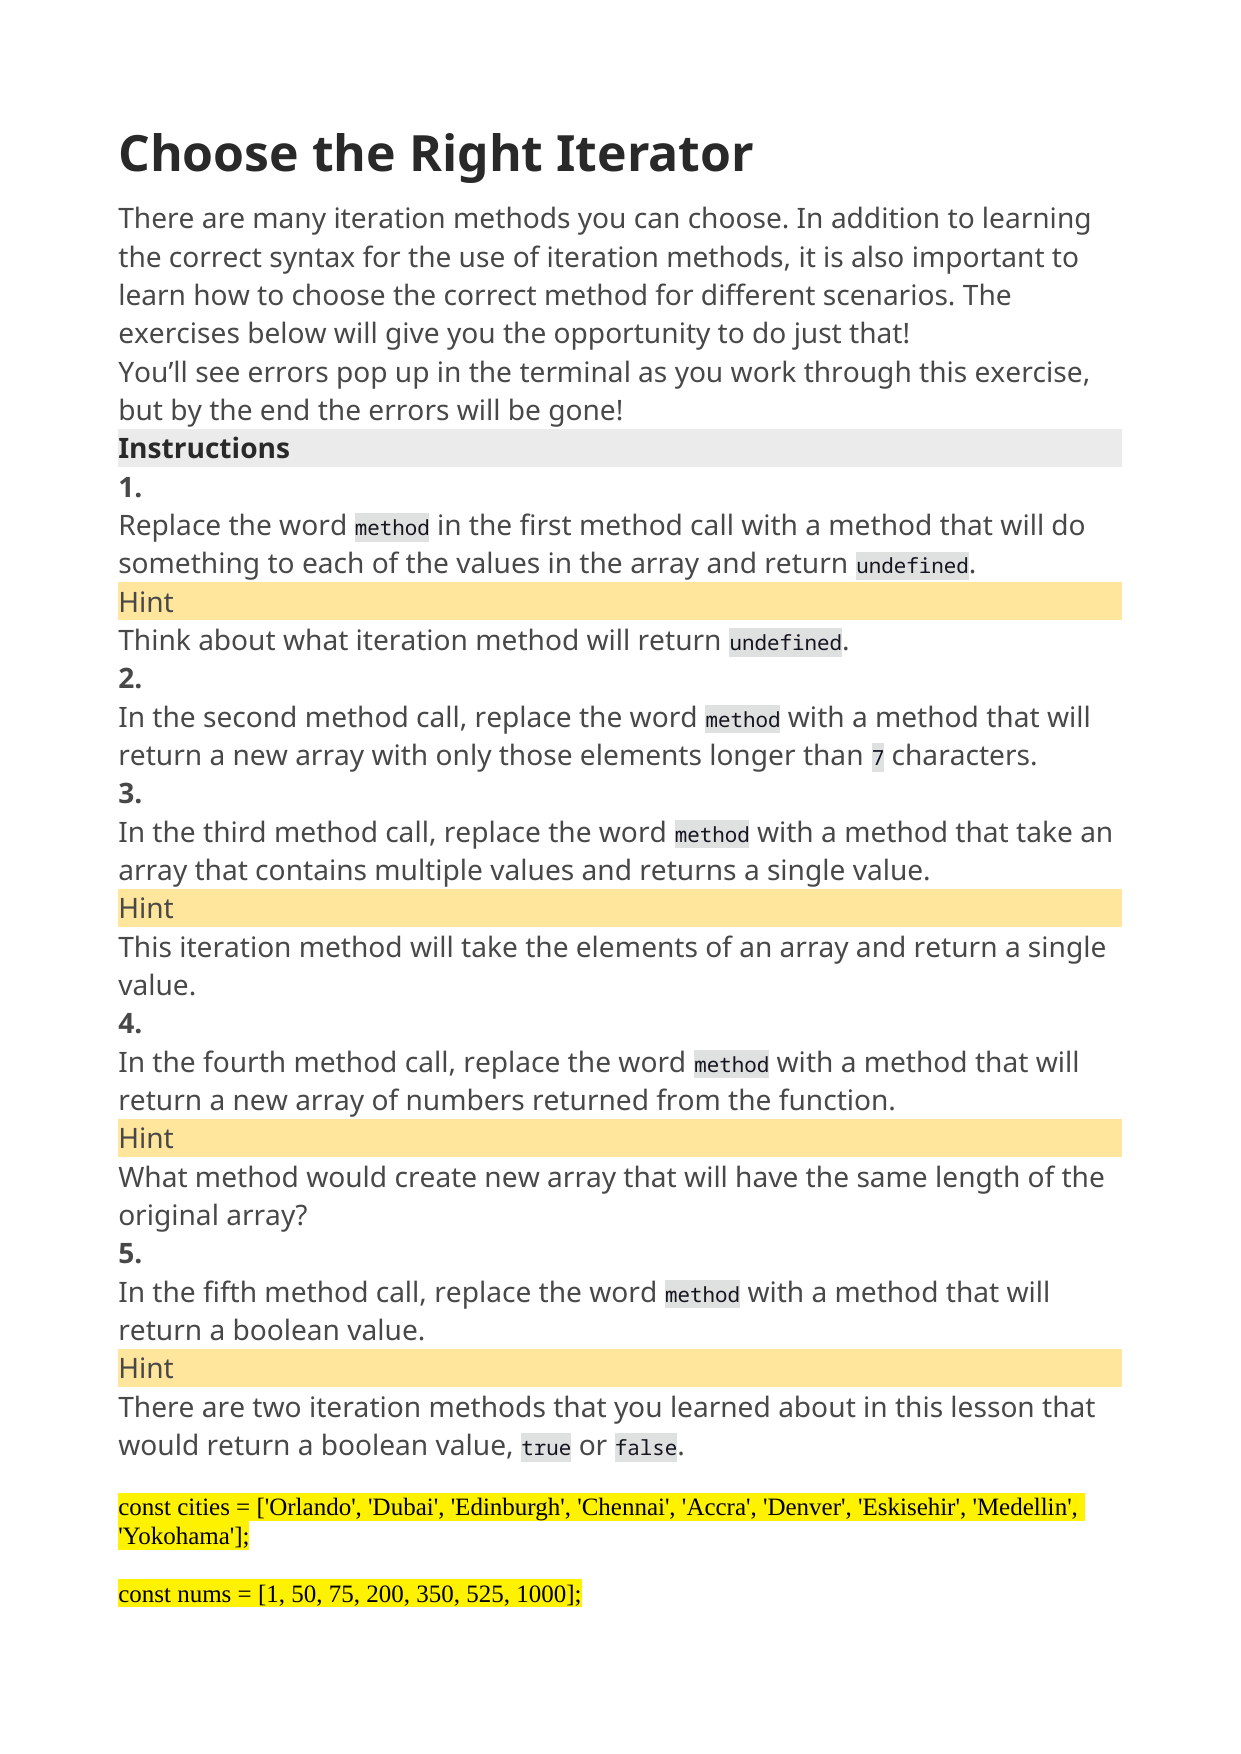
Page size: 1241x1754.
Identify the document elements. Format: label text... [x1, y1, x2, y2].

text 2. [118, 659, 1122, 697]
text Hint [118, 1119, 1122, 1157]
text In the third method call, replace the word method with a method that take an array that contains multiple values and returns a single value. [118, 812, 1122, 889]
text 4. [118, 1004, 1122, 1042]
text Hint [118, 889, 1122, 927]
text const cities = ['Orlando', 'Dubai', 'Edinburgh', 'Chennai', 'Accra', 'Denver', 'Eskisehir', 'Medellin', 'Yokohama']; [118, 1492, 1122, 1550]
text 3. [118, 774, 1122, 812]
text What method would create new array that will have the same length of the original array? [118, 1157, 1122, 1234]
text 5. [118, 1234, 1122, 1272]
text 1. [118, 467, 1122, 505]
text Think about what iteration method will return undefined. [118, 620, 1122, 659]
text There are many iteration methods you can choose. In addition to learning the correct syntax for the use of iteration methods, it is also important to learn how to choose the correct method for different scenarios. The exercises below will give you the opportunity to do just that! [118, 199, 1122, 352]
text Hint [118, 582, 1122, 620]
text This iteration method will take the elements of an array and return a single value. [118, 927, 1122, 1004]
text You’ll see errors pop up in the terminal as you work through this exercise, but by the end the errors will be gone! [118, 352, 1122, 429]
text In the second method call, replace the word method with a method that will return a new array with only those elements longer than 7 characters. [118, 697, 1122, 774]
text Instructions [118, 429, 1122, 467]
text Replace the word method in the first method call with a method that will do something to each of the values in the array and return undefined. [118, 505, 1122, 582]
text In the fourth method call, replace the word method with a method that will return a new array of numbers returned from the function. [118, 1042, 1122, 1119]
subtitle Choose the Right Iterator [118, 118, 1122, 186]
text Hint [118, 1349, 1122, 1387]
text There are two iteration methods that you learned about in this lesson that would return a boolean value, true or false. [118, 1387, 1122, 1464]
text In the fifth method call, replace the word method with a method that will return a boolean value. [118, 1272, 1122, 1349]
text const nums = [1, 50, 75, 200, 350, 525, 1000]; [118, 1579, 1122, 1607]
